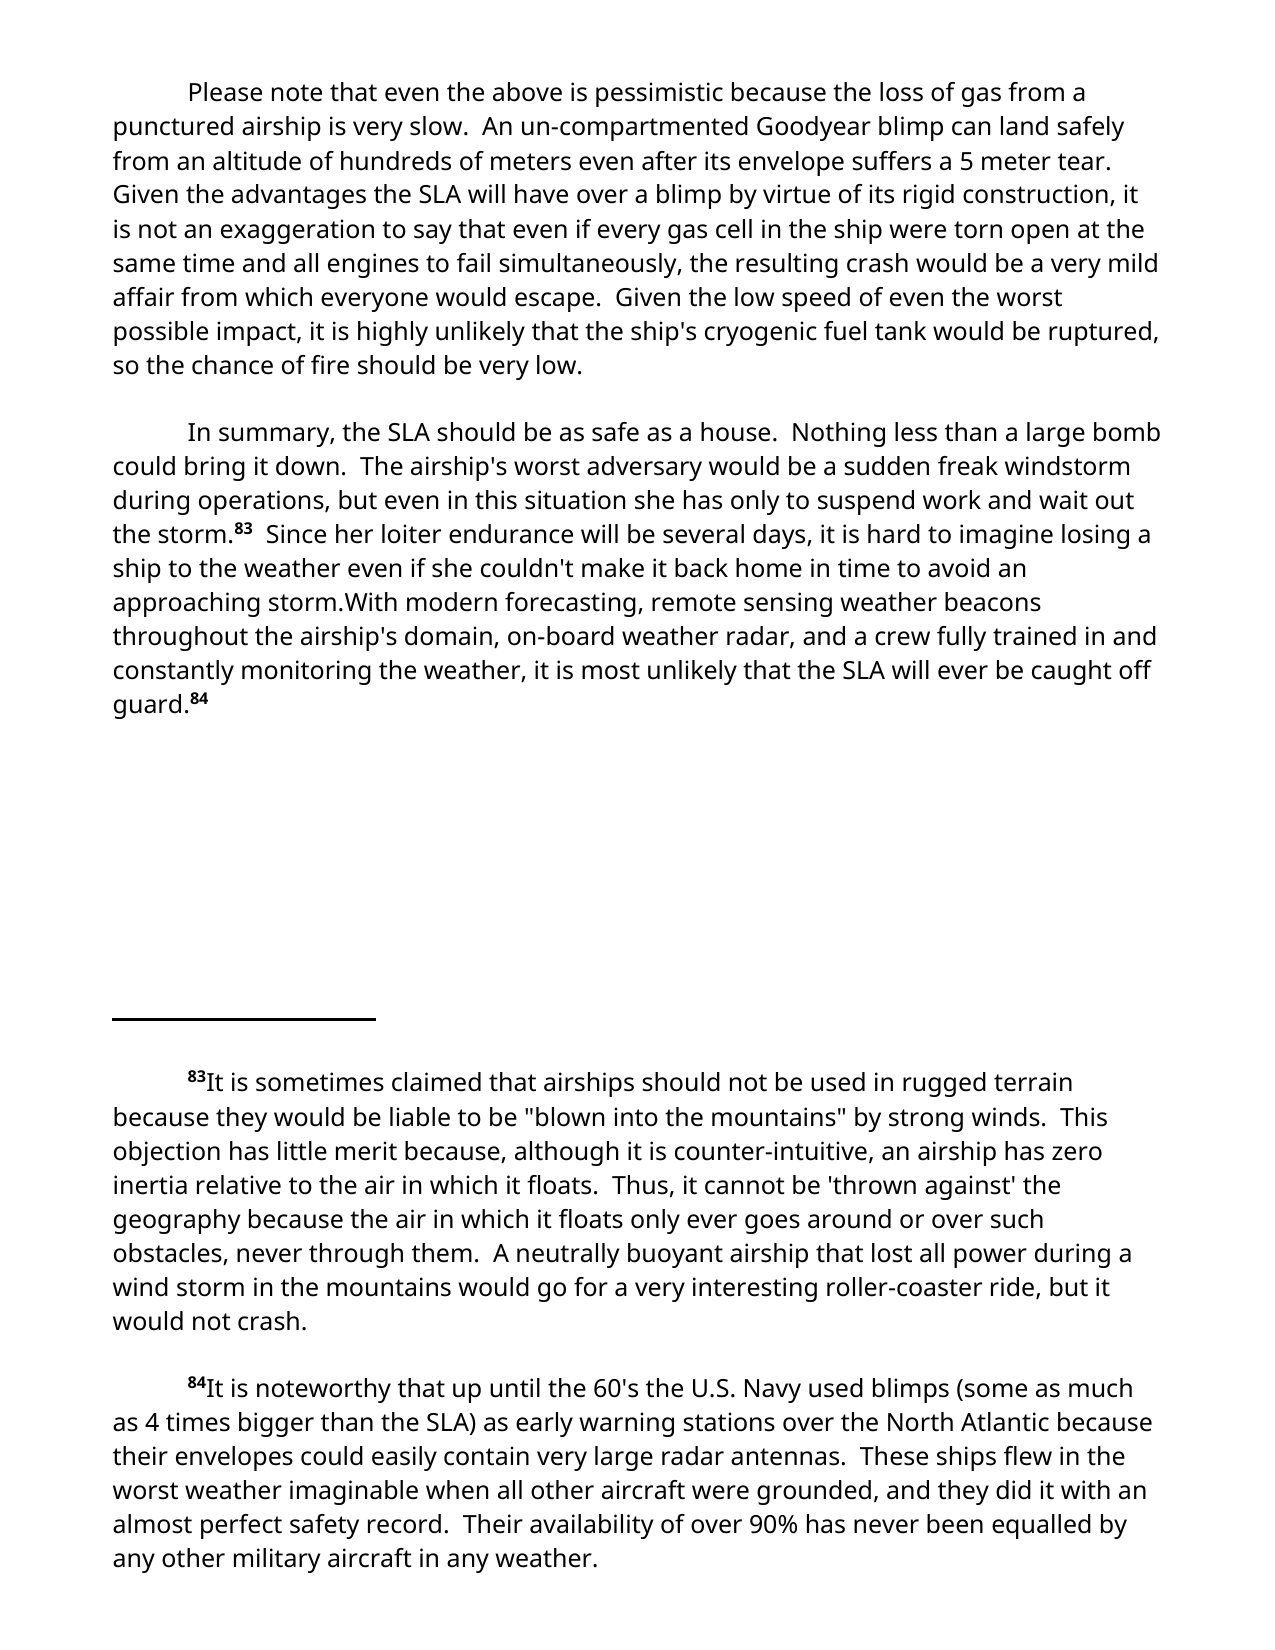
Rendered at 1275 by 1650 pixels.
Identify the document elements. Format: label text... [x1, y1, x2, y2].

text Please note that even the above is pessimistic because the loss of gas from a punctured airship is very slow. An un-compartmented Goodyear blimp can land safely from an altitude of hundreds of meters even after its envelope suffers a 5 meter tear. Given the advantages the SLA will have over a blimp by virtue of its rigid construction, it is not an exaggeration to say that even if every gas cell in the ship were torn open at the same time and all engines to fail simultaneously, the resulting crash would be a very mild affair from which everyone would escape. Given the low speed of even the worst possible impact, it is highly unlikely that the ship's cryogenic fuel tank would be ruptured, so the chance of fire should be very low. [112, 75, 1162, 382]
text It is sometimes claimed that airships should not be used in rugged terrain because they would be liable to be "blown into the mountains" by strong winds. This objection has little merit because, although it is counter-intuitive, an airship has zero inertia relative to the air in which it floats. Thus, it cannot be 'thrown against' the geography because the air in which it floats only ever goes around or over such obstacles, never through them. A neutrally buoyant airship that lost all power during a wind storm in the mountains would go for a very interesting roller-coaster ride, but it would not crash. [112, 1065, 1162, 1338]
text In summary, the SLA should be as safe as a house. Nothing less than a large bomb could bring it down. The airship's worst adversary would be a sudden freak windstorm during operations, but even in this situation she has only to suspend work and wait out the storm. Since her loiter endurance will be several days, it is hard to imagine losing a ship to the weather even if she couldn't make it back home in time to avoid an approaching storm.With modern forecasting, remote sensing weather beacons throughout the airship's domain, on-board weather radar, and a crew fully trained in and constantly monitoring the weather, it is most unlikely that the SLA will ever be caught off guard. [112, 414, 1162, 721]
text It is noteworthy that up until the 60's the U.S. Navy used blimps (some as much as 4 times bigger than the SLA) as early warning stations over the North Atlantic because their envelopes could easily contain very large radar antennas. These ships flew in the worst weather imaginable when all other aircraft were grounded, and they did it with an almost perfect safety record. Their availability of over 90% has never been equalled by any other military aircraft in any weather. [112, 1371, 1162, 1575]
